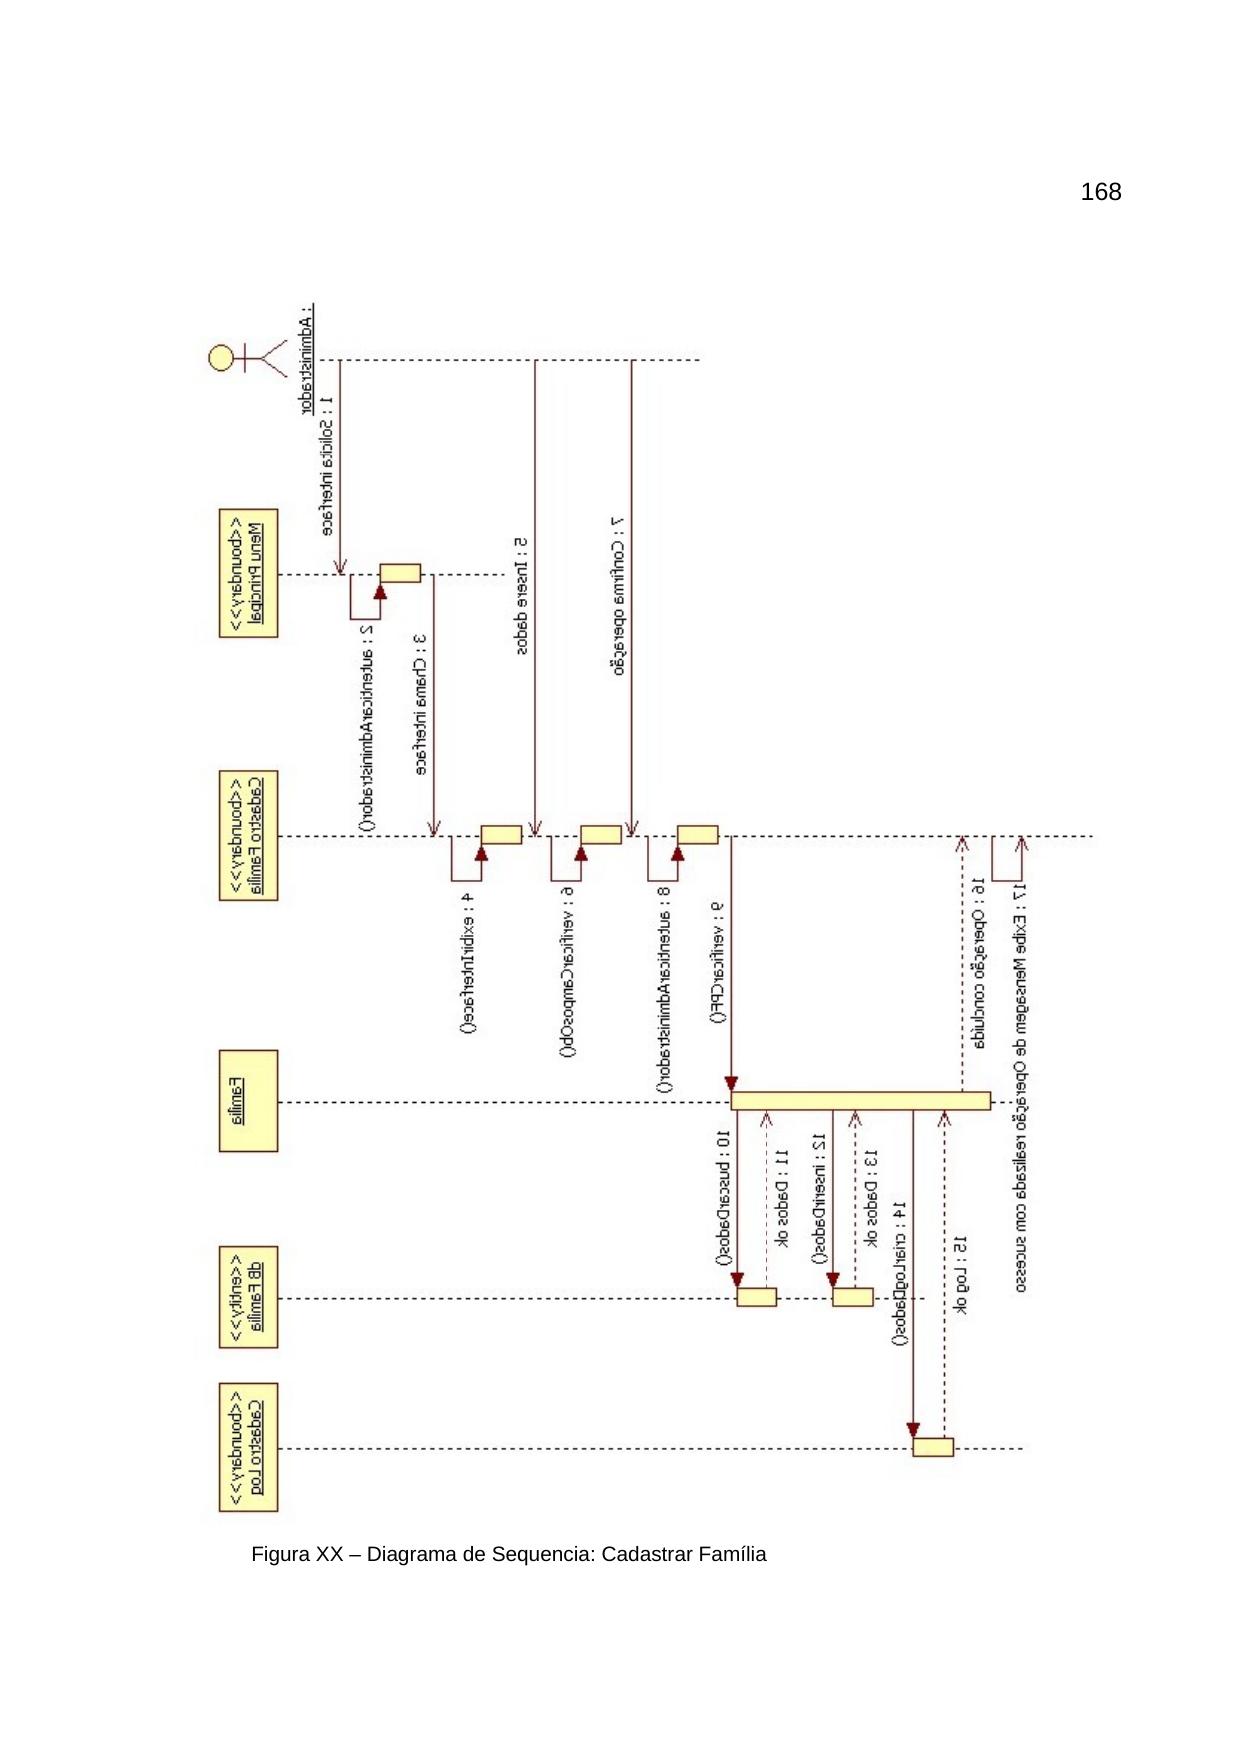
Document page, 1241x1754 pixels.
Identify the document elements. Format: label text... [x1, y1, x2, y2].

picture [177, 265, 1123, 1542]
text Figura XX – Diagrama de Sequencia: Cadastrar Família [177, 1542, 1122, 1566]
